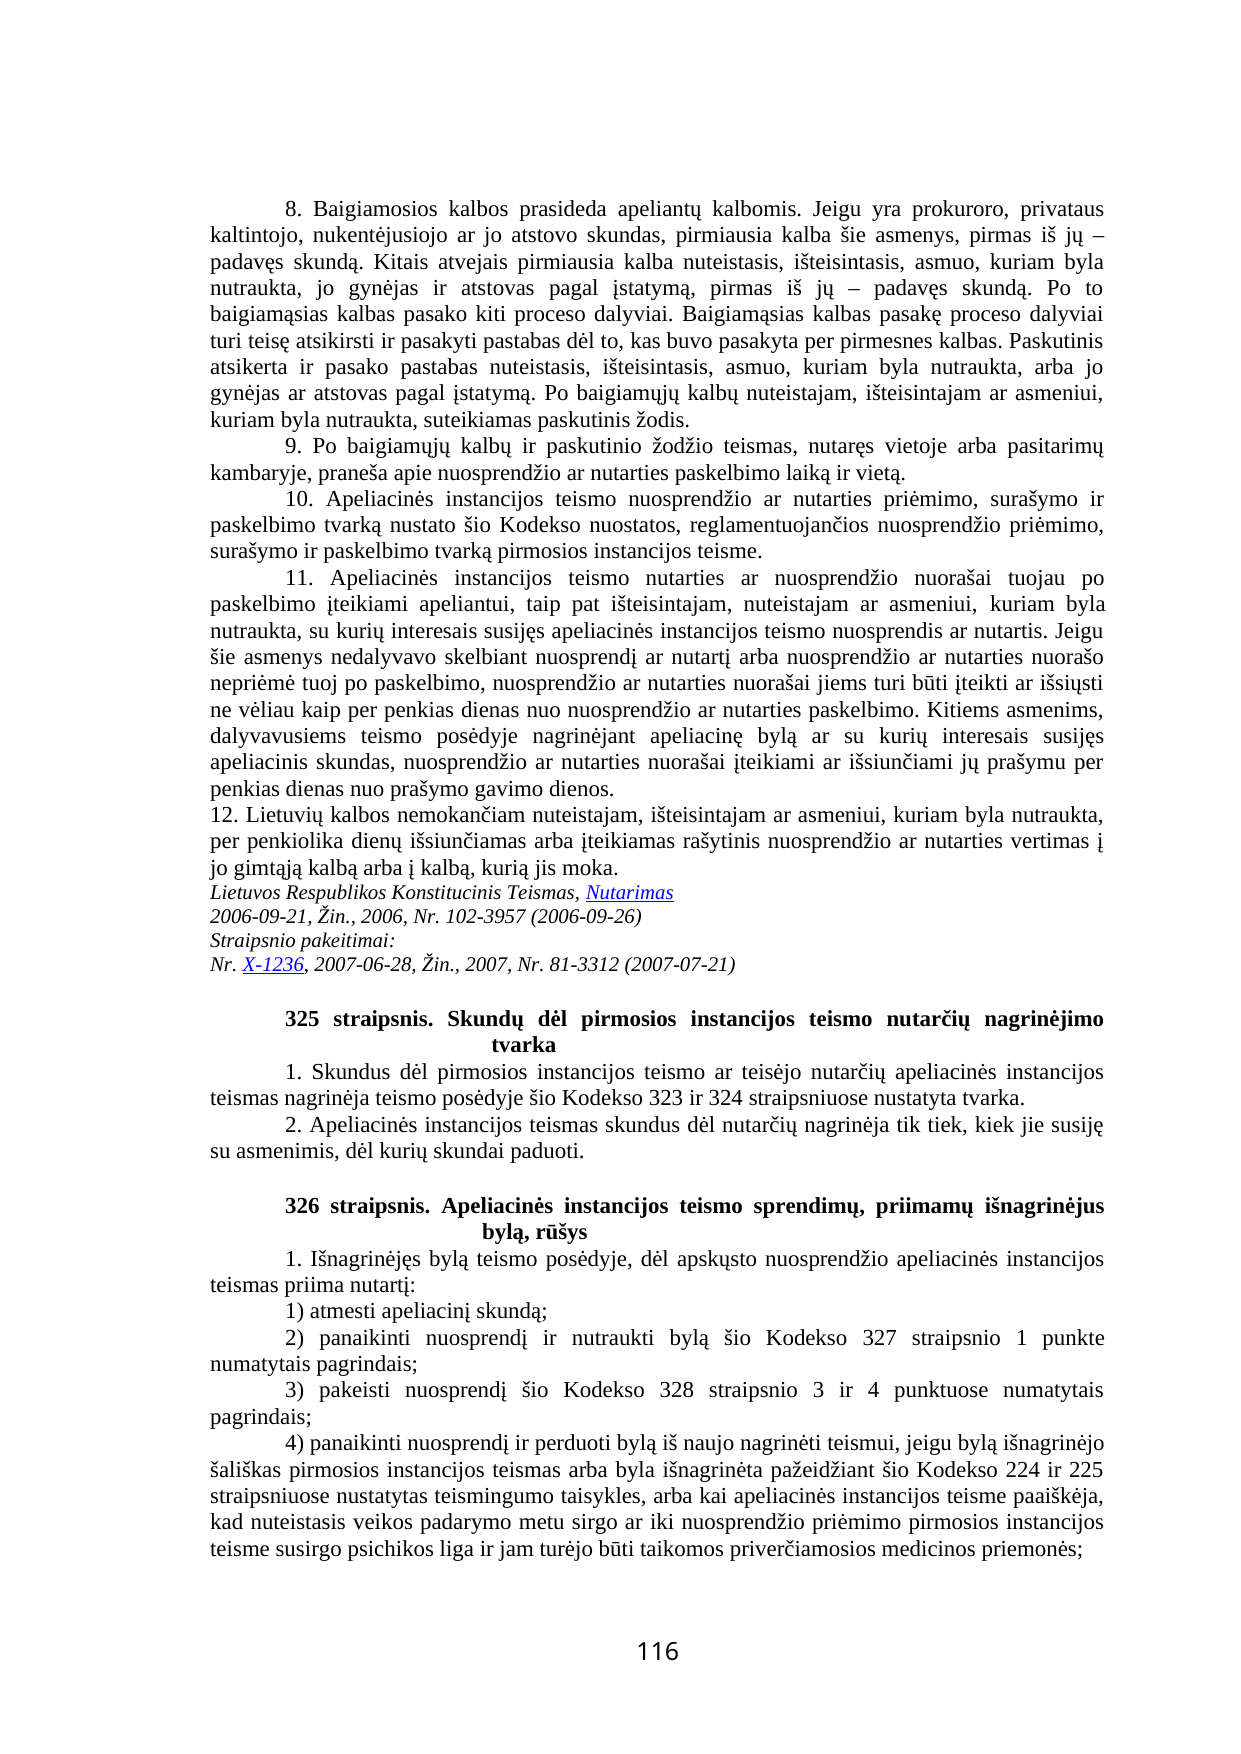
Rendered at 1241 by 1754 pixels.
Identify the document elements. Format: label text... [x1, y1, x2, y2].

text 1) atmesti apeliacinį skundą; [210, 1297, 1106, 1324]
text 4) panaikinti nuosprendį ir perduoti bylą iš naujo nagrinėti teismui, jeigu bylą išnagrinėjo šališkas pirmosios instancijos teismas arba byla išnagrinėta pažeidžiant šio Kodekso 224 ir 225 straipsniuose nustatytas teismingumo taisykles, arba kai apeliacinės instancijos teisme paaiškėja, kad nuteistasis veikos padarymo metu sirgo ar iki nuosprendžio priėmimo pirmosios instancijos teisme susirgo psichikos liga ir jam turėjo būti taikomos priverčiamosios medicinos priemonės; [210, 1429, 1106, 1561]
text 2006-09-21, Žin., 2006, Nr. 102-3957 (2006-09-26) [210, 904, 1106, 928]
text Straipsnio pakeitimai: [210, 928, 1106, 952]
text 326 straipsnis. Apeliacinės instancijos teismo sprendimų, priimamų išnagrinėjus bylą, rūšys [285, 1192, 1106, 1245]
text 1. Skundus dėl pirmosios instancijos teismo ar teisėjo nutarčių apeliacinės instancijos teismas nagrinėja teismo posėdyje šio Kodekso 323 ir 324 straipsniuose nustatyta tvarka. [210, 1058, 1106, 1111]
text 2) panaikinti nuosprendį ir nutraukti bylą šio Kodekso 327 straipsnio 1 punkte numatytais pagrindais; [210, 1324, 1106, 1377]
text 9. Po baigiamųjų kalbų ir paskutinio žodžio teismas, nutaręs vietoje arba pasitarimų kambaryje, praneša apie nuosprendžio ar nutarties paskelbimo laiką ir vietą. [210, 432, 1106, 485]
text 11. Apeliacinės instancijos teismo nutarties ar nuosprendžio nuorašai tuojau po paskelbimo įteikiami apeliantui, taip pat išteisintajam, nuteistajam ar asmeniui, kuriam byla nutraukta, su kurių interesais susijęs apeliacinės instancijos teismo nuosprendis ar nutartis. Jeigu šie asmenys nedalyvavo skelbiant nuosprendį ar nutartį arba nuosprendžio ar nutarties nuorašo nepriėmė tuoj po paskelbimo, nuosprendžio ar nutarties nuorašai jiems turi būti įteikti ar išsiųsti ne vėliau kaip per penkias dienas nuo nuosprendžio ar nutarties paskelbimo. Kitiems asmenims, dalyvavusiems teismo posėdyje nagrinėjant apeliacinę bylą ar su kurių interesais susijęs apeliacinis skundas, nuosprendžio ar nutarties nuorašai įteikiami ar išsiunčiami jų prašymu per penkias dienas nuo prašymo gavimo dienos. [210, 564, 1106, 801]
text 10. Apeliacinės instancijos teismo nuosprendžio ar nutarties priėmimo, surašymo ir paskelbimo tvarką nustato šio Kodekso nuostatos, reglamentuojančios nuosprendžio priėmimo, surašymo ir paskelbimo tvarką pirmosios instancijos teisme. [210, 485, 1106, 564]
text Lietuvos Respublikos Konstitucinis Teismas, Nutarimas [210, 880, 1106, 904]
text 1. Išnagrinėjęs bylą teismo posėdyje, dėl apskųsto nuosprendžio apeliacinės instancijos teismas priima nutartį: [210, 1245, 1106, 1297]
text 325 straipsnis. Skundų dėl pirmosios instancijos teismo nutarčių nagrinėjimo tvarka [285, 1005, 1106, 1058]
text 2. Apeliacinės instancijos teismas skundus dėl nutarčių nagrinėja tik tiek, kiek jie susiję su asmenimis, dėl kurių skundai paduoti. [210, 1111, 1106, 1163]
text 8. Baigiamosios kalbos prasideda apeliantų kalbomis. Jeigu yra prokuroro, privataus kaltintojo, nukentėjusiojo ar jo atstovo skundas, pirmiausia kalba šie asmenys, pirmas iš jų – padavęs skundą. Kitais atvejais pirmiausia kalba nuteistasis, išteisintasis, asmuo, kuriam byla nutraukta, jo gynėjas ir atstovas pagal įstatymą, pirmas iš jų – padavęs skundą. Po to baigiamąsias kalbas pasako kiti proceso dalyviai. Baigiamąsias kalbas pasakę proceso dalyviai turi teisę atsikirsti ir pasakyti pastabas dėl to, kas buvo pasakyta per pirmesnes kalbas. Paskutinis atsikerta ir pasako pastabas nuteistasis, išteisintasis, asmuo, kuriam byla nutraukta, arba jo gynėjas ar atstovas pagal įstatymą. Po baigiamųjų kalbų nuteistajam, išteisintajam ar asmeniui, kuriam byla nutraukta, suteikiamas paskutinis žodis. [210, 195, 1106, 432]
text Nr. X-1236, 2007-06-28, Žin., 2007, Nr. 81-3312 (2007-07-21) [210, 952, 1106, 976]
text 12. Lietuvių kalbos nemokančiam nuteistajam, išteisintajam ar asmeniui, kuriam byla nutraukta, per penkiolika dienų išsiunčiamas arba įteikiamas rašytinis nuosprendžio ar nutarties vertimas į jo gimtąją kalbą arba į kalbą, kurią jis moka. [210, 801, 1106, 880]
text 3) pakeisti nuosprendį šio Kodekso 328 straipsnio 3 ir 4 punktuose numatytais pagrindais; [210, 1377, 1106, 1429]
